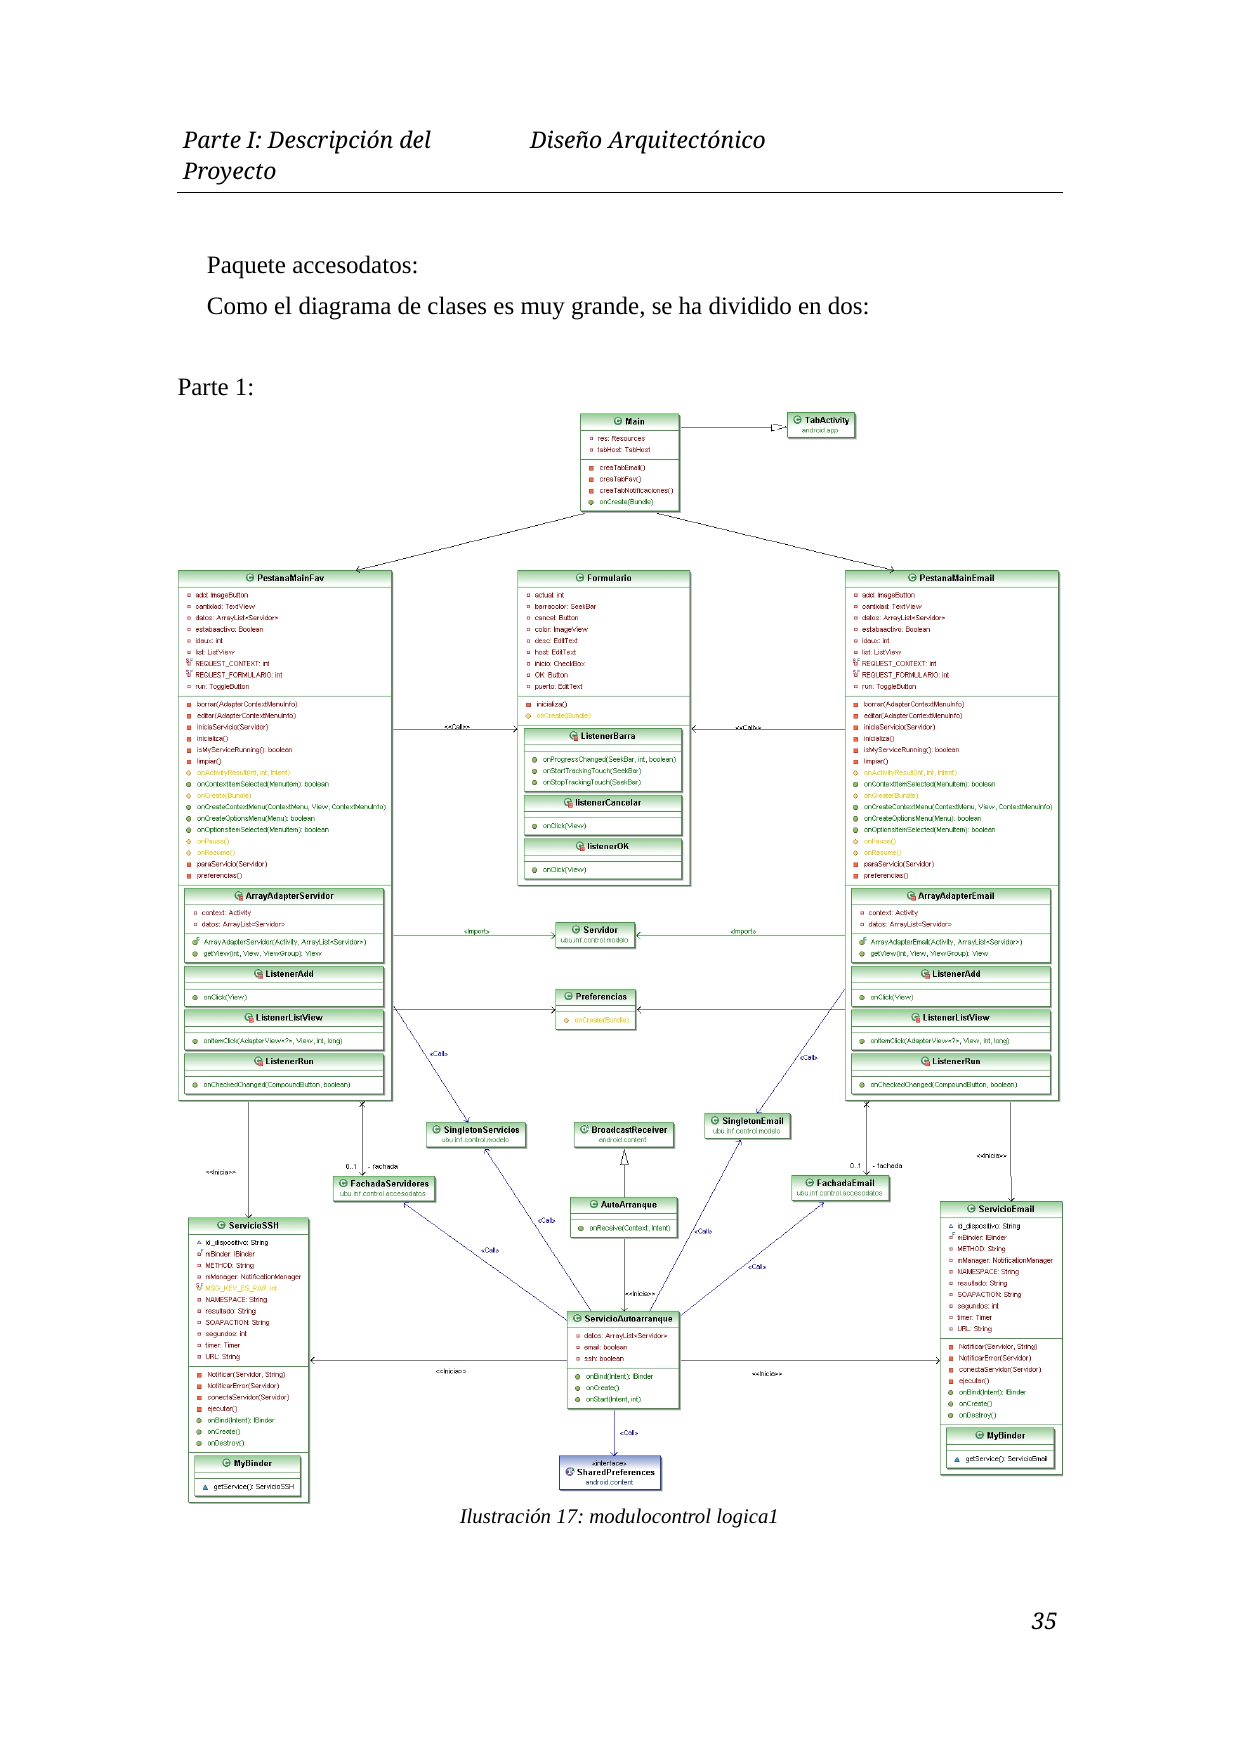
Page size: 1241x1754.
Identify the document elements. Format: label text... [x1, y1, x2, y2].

picture [177, 412, 1064, 1504]
text Ilustración 17: modulocontrol logica1 [177, 1504, 1063, 1528]
text Como el diagrama de clases es muy grande, se ha dividido en dos: [177, 291, 1063, 320]
text Paquete accesodatos: [177, 250, 1063, 279]
text Parte 1: [177, 372, 1063, 401]
